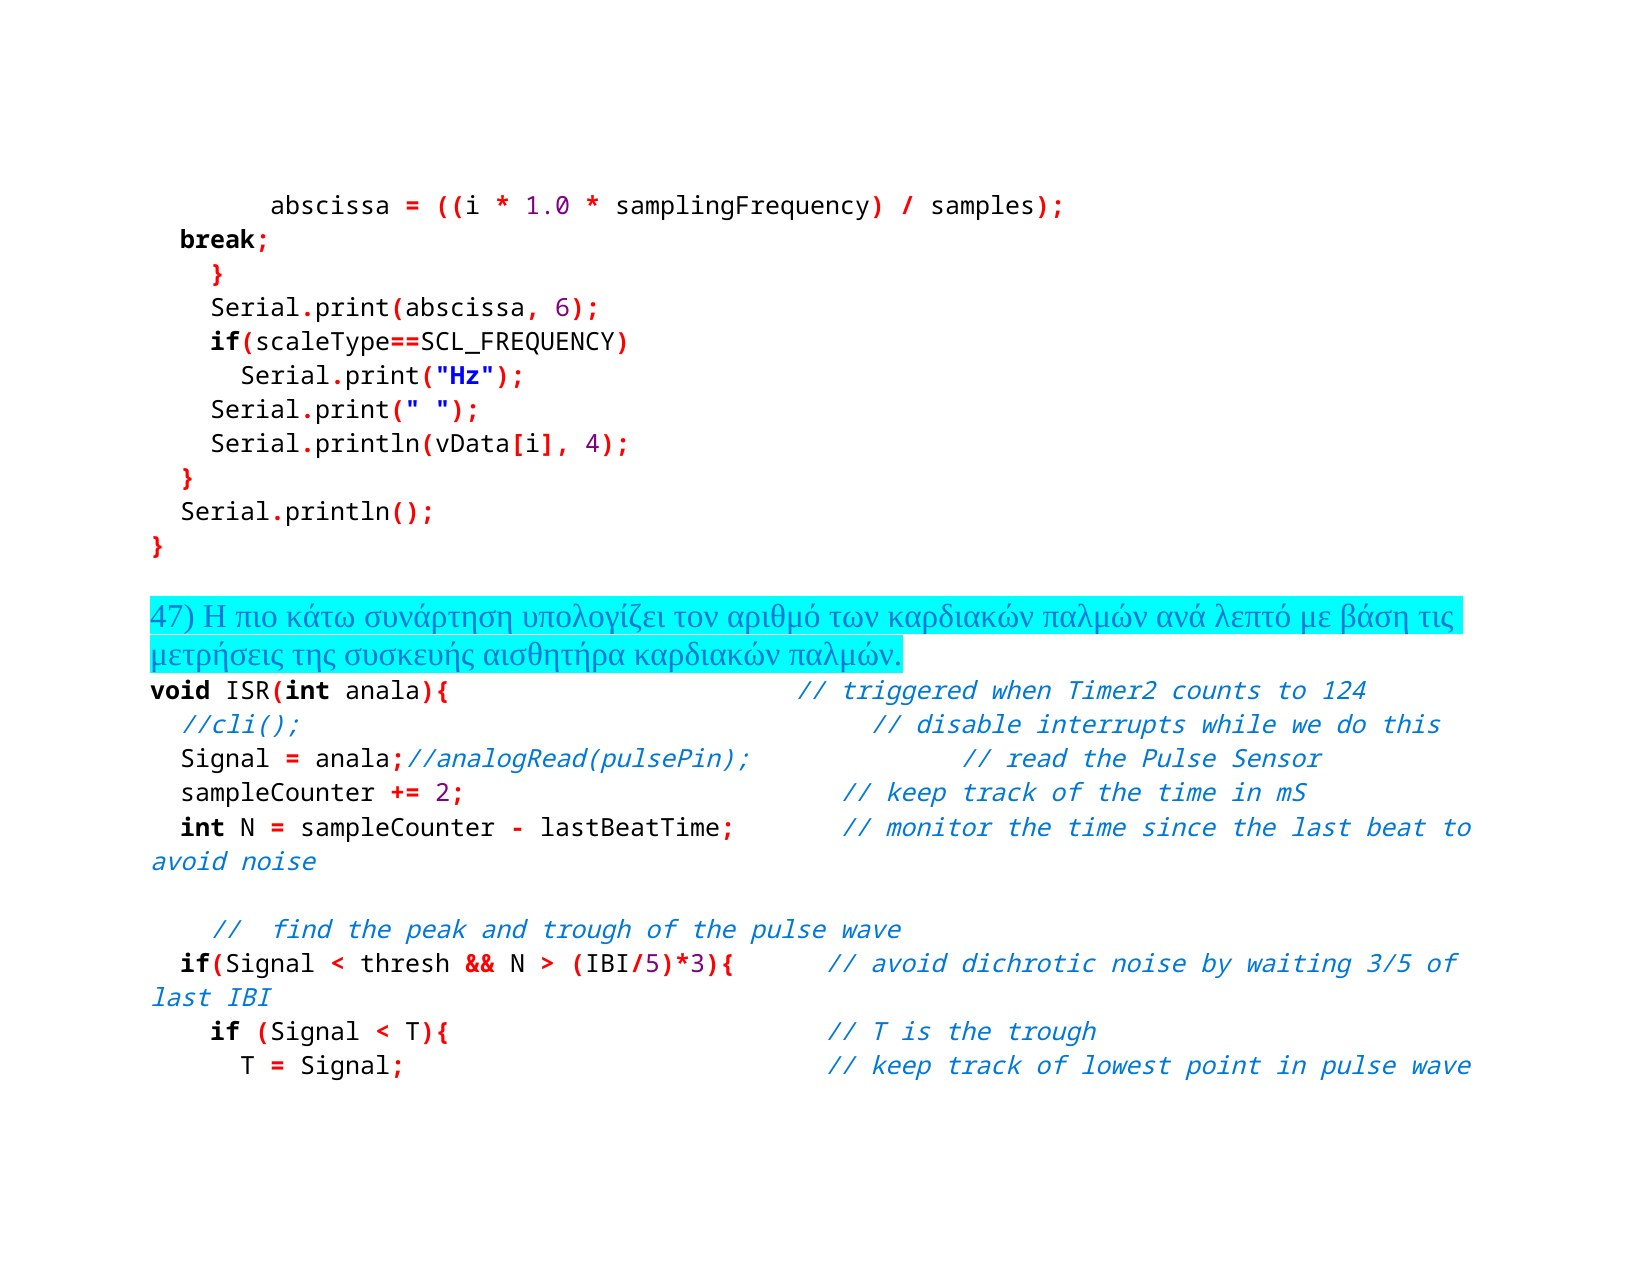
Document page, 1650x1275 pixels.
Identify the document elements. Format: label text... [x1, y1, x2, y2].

text if(scaleType==SCL_FREQUENCY) [150, 324, 1500, 358]
text int N = sampleCounter - lastBeatTime; // monitor the time since the last beat to avoid noise [150, 809, 1500, 877]
text } [150, 460, 1500, 494]
text } [150, 256, 1500, 290]
text Signal = anala;//analogRead(pulsePin); // read the Pulse Sensor [150, 741, 1500, 775]
text if (Signal < T){ // T is the trough [150, 1013, 1500, 1048]
text T = Signal; // keep track of lowest point in pulse wave [150, 1048, 1500, 1082]
text Serial.println(); [150, 494, 1500, 528]
text } [150, 528, 1500, 562]
text Serial.print(abscissa, 6); [150, 290, 1500, 324]
text break; [150, 222, 1500, 256]
text 47) Η πιο κάτω συνάρτηση υπολογίζει τον αριθμό των καρδιακών παλμών ανά λεπτό με βάση τις μετρήσεις της συσκευής αισθητήρα καρδιακών παλμών. [150, 596, 1500, 673]
text if(Signal < thresh && N > (IBI/5)*3){ // avoid dichrotic noise by waiting 3/5 of last IBI [150, 945, 1500, 1013]
text void ISR(int anala){ // triggered when Timer2 counts to 124 [150, 673, 1500, 707]
text // find the peak and trough of the pulse wave [150, 911, 1500, 945]
text //cli(); // disable interrupts while we do this [150, 707, 1500, 741]
text Serial.print(" "); [150, 392, 1500, 426]
text Serial.print("Hz"); [150, 358, 1500, 392]
text sampleCounter += 2; // keep track of the time in mS [150, 775, 1500, 809]
text abscissa = ((i * 1.0 * samplingFrequency) / samples); [150, 187, 1500, 222]
text Serial.println(vData[i], 4); [150, 426, 1500, 460]
